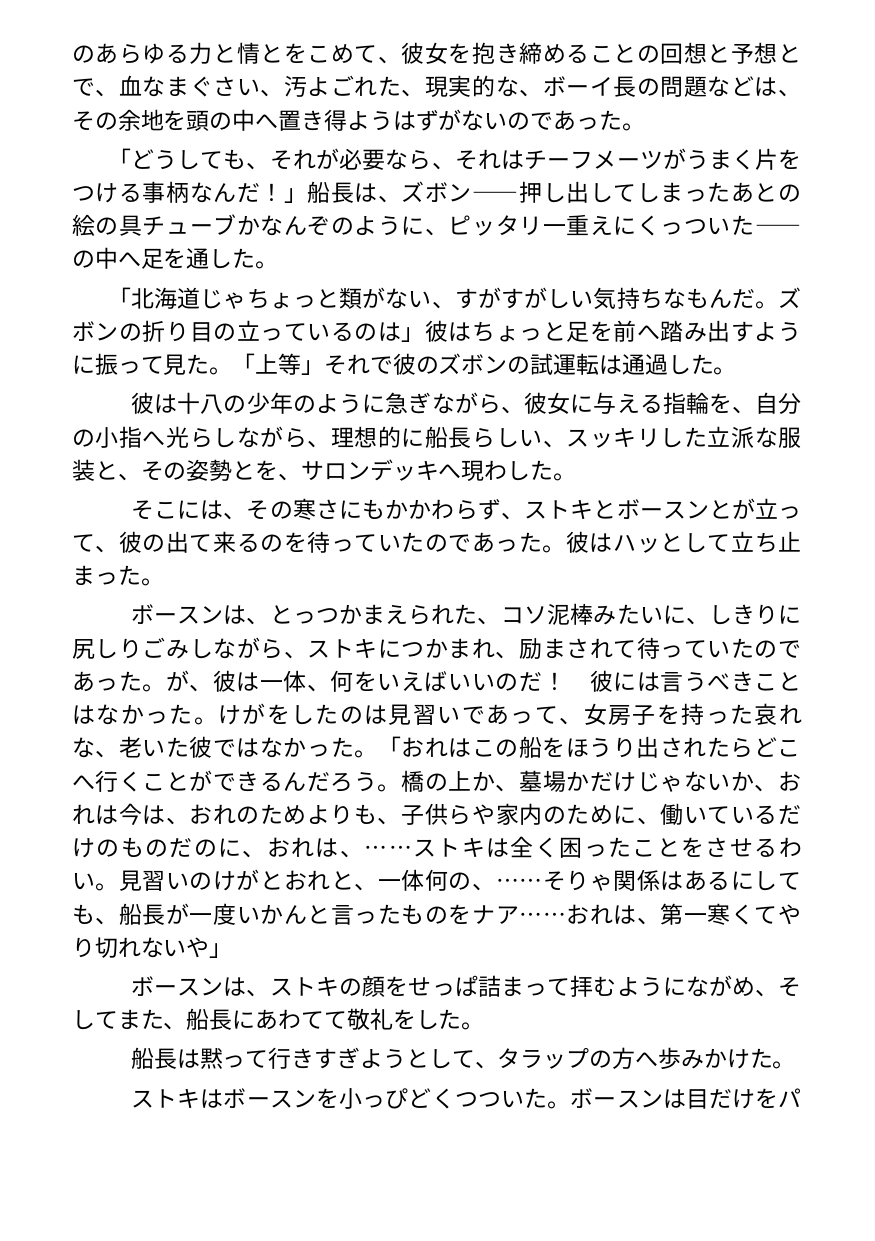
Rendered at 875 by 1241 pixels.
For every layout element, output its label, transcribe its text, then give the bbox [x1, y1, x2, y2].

text 船長は黙って行きすぎようとして、タラップの方へ歩みかけた。 [72, 1041, 802, 1074]
text そこには、その寒さにもかかわらず、ストキとボースンとが立って、彼の出て来るのを待っていたのであった。彼はハッとして立ち止まった。 [72, 492, 802, 591]
text ボースンは、とっつかまえられた、コソ泥棒みたいに、しきりに尻しりごみしながら、ストキにつかまれ、励まされて待っていたのであった。が、彼は一体、何をいえばいいのだ！ 彼には言うべきことはなかった。けがをしたのは見習いであって、女房子を持った哀れな、老いた彼ではなかった。「おれはこの船をほうり出されたらどこへ行くことができるんだろう。橋の上か、墓場かだけじゃないか、おれは今は、おれのためよりも、子供らや家内のために、働いているだけのものだのに、おれは、……ストキは全く困ったことをさせるわい。見習いのけがとおれと、一体何の、……そりゃ関係はあるにしても、船長が一度いかんと言ったものをナア……おれは、第一寒くてやり切れないや」 [72, 597, 802, 963]
text ストキはボースンを小っぴどくつついた。ボースンは目だけをパ [72, 1080, 802, 1114]
text ボースンは、ストキの顔をせっぱ詰まって拝むようにながめ、そしてまた、船長にあわてて敬礼をした。 [72, 969, 802, 1035]
text 彼は十八の少年のように急ぎながら、彼女に与える指輪を、自分の小指へ光らしながら、理想的に船長らしい、スッキリした立派な服装と、その姿勢とを、サロンデッキへ現わした。 [72, 386, 802, 486]
text のあらゆる力と情とをこめて、彼女を抱き締めることの回想と予想とで、血なまぐさい、汚よごれた、現実的な、ボーイ長の問題などは、その余地を頭の中へ置き得ようはずがないのであった。 [72, 36, 802, 136]
text 「北海道じゃちょっと類がない、すがすがしい気持ちなもんだ。ズボンの折り目の立っているのは」彼はちょっと足を前へ踏み出すように振って見た。「上等」それで彼のズボンの試運転は通過した。 [72, 281, 802, 380]
text 「どうしても、それが必要なら、それはチーフメーツがうまく片をつける事柄なんだ！」船長は、ズボン――押し出してしまったあとの絵の具チューブかなんぞのように、ピッタリ一重えにくっついた――の中へ足を通した。 [72, 142, 802, 274]
